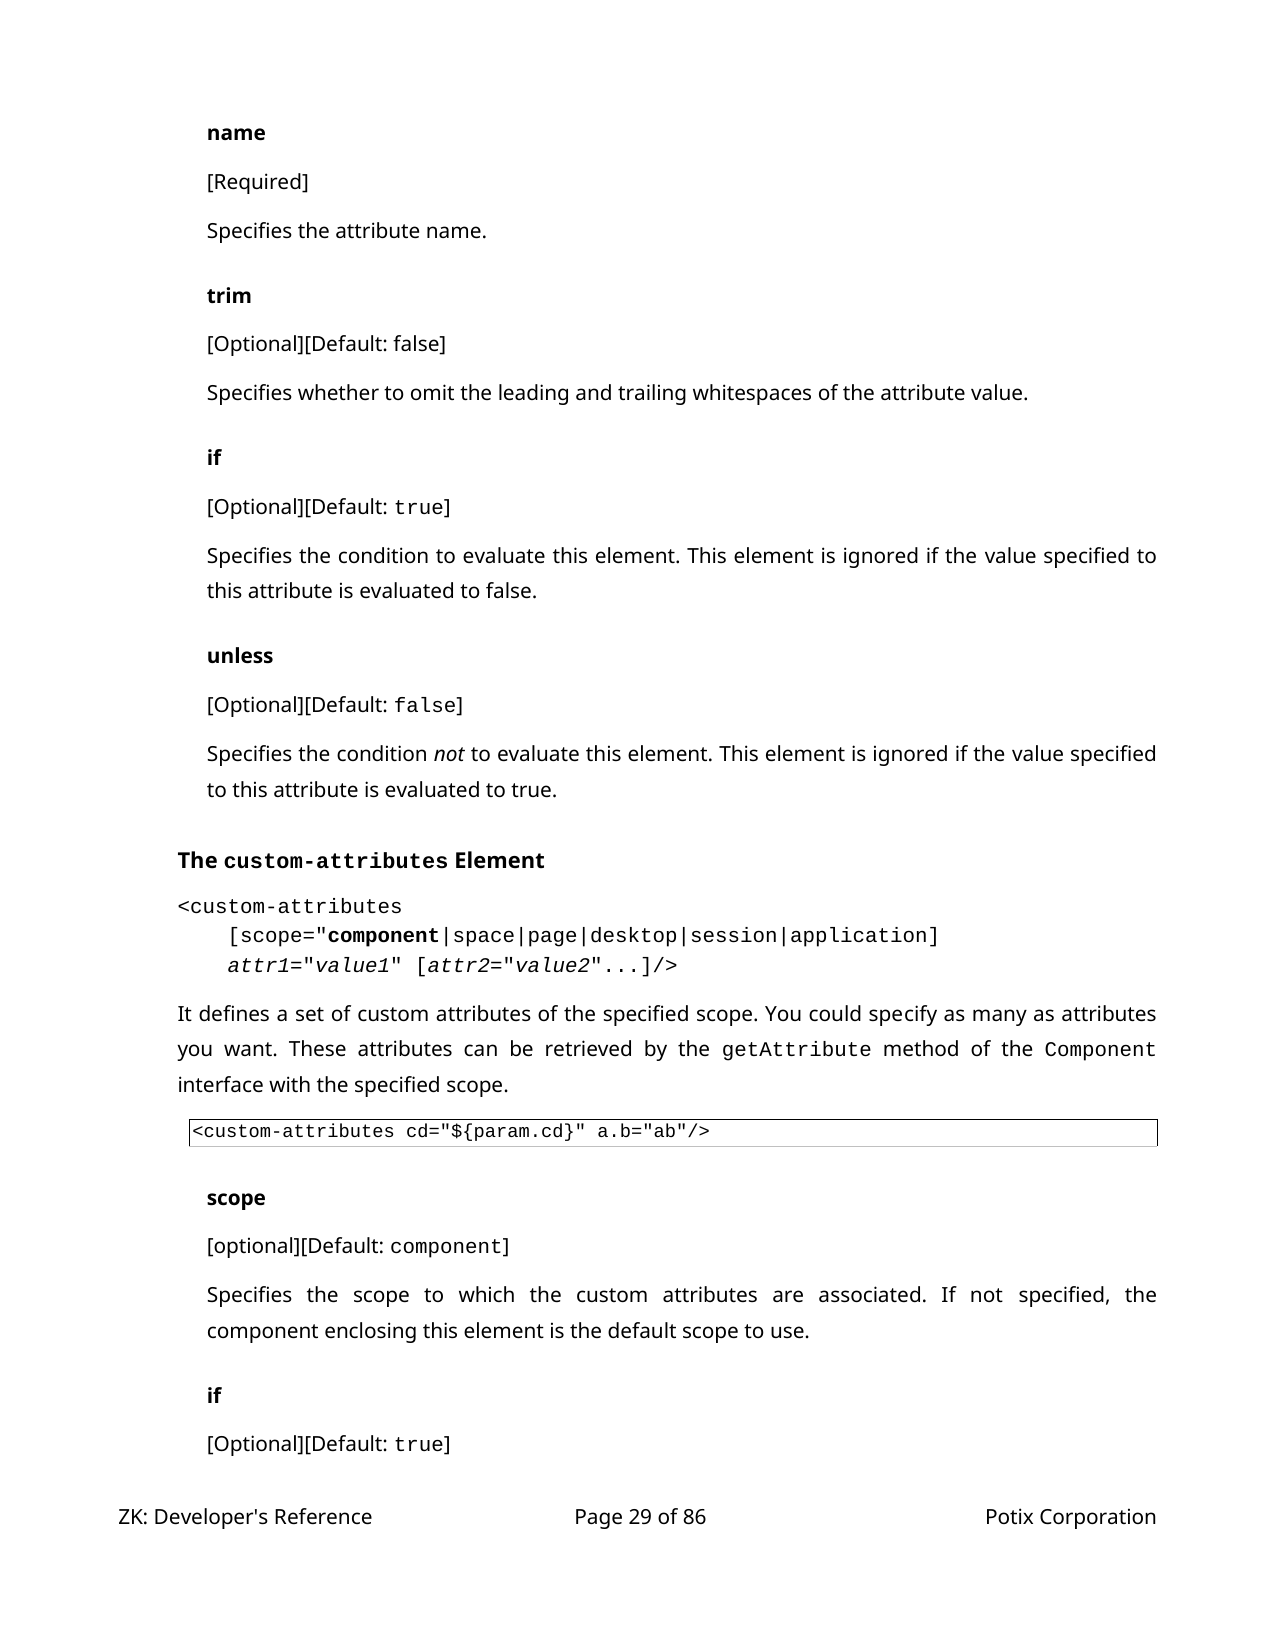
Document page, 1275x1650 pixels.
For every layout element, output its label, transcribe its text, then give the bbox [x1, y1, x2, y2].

text [Optional][Default: true] [207, 492, 1157, 521]
text [Optional][Default: true] [207, 1429, 1157, 1458]
subtitle The custom-attributes Element [177, 845, 1157, 876]
text [optional][Default: component] [207, 1231, 1157, 1260]
text <custom-attributes cd="${param.cd}" a.b="ab"/> [190, 1120, 1157, 1146]
text <custom-attributes [scope="component|space|page|desktop|session|application] attr1="value1" [attr2="value2"...]/> [177, 896, 1157, 978]
text [Optional][Default: false] [207, 690, 1157, 719]
text It defines a set of custom attributes of the specified scope. You could specify as many as attributes you want. These attributes can be retrieved by the getAttribute method of the Component interface with the specified scope. [177, 999, 1157, 1098]
text Specifies the attribute name. [207, 216, 1157, 244]
text [Required] [207, 167, 1157, 195]
subtitle if [207, 443, 1157, 472]
subtitle unless [207, 641, 1157, 670]
subtitle scope [207, 1183, 1157, 1211]
subtitle name [207, 118, 1157, 146]
subtitle if [207, 1381, 1157, 1409]
text Specifies the condition not to evaluate this element. This element is ignored if the value specified to this attribute is evaluated to true. [207, 739, 1157, 803]
subtitle trim [207, 281, 1157, 309]
text Specifies the condition to evaluate this element. This element is ignored if the value specified to this attribute is evaluated to false. [207, 541, 1157, 605]
text [Optional][Default: false] [207, 329, 1157, 358]
text Specifies whether to omit the leading and trailing whitespaces of the attribute value. [207, 378, 1157, 407]
text Specifies the scope to which the custom attributes are associated. If not specified, the component enclosing this element is the default scope to use. [207, 1281, 1157, 1344]
